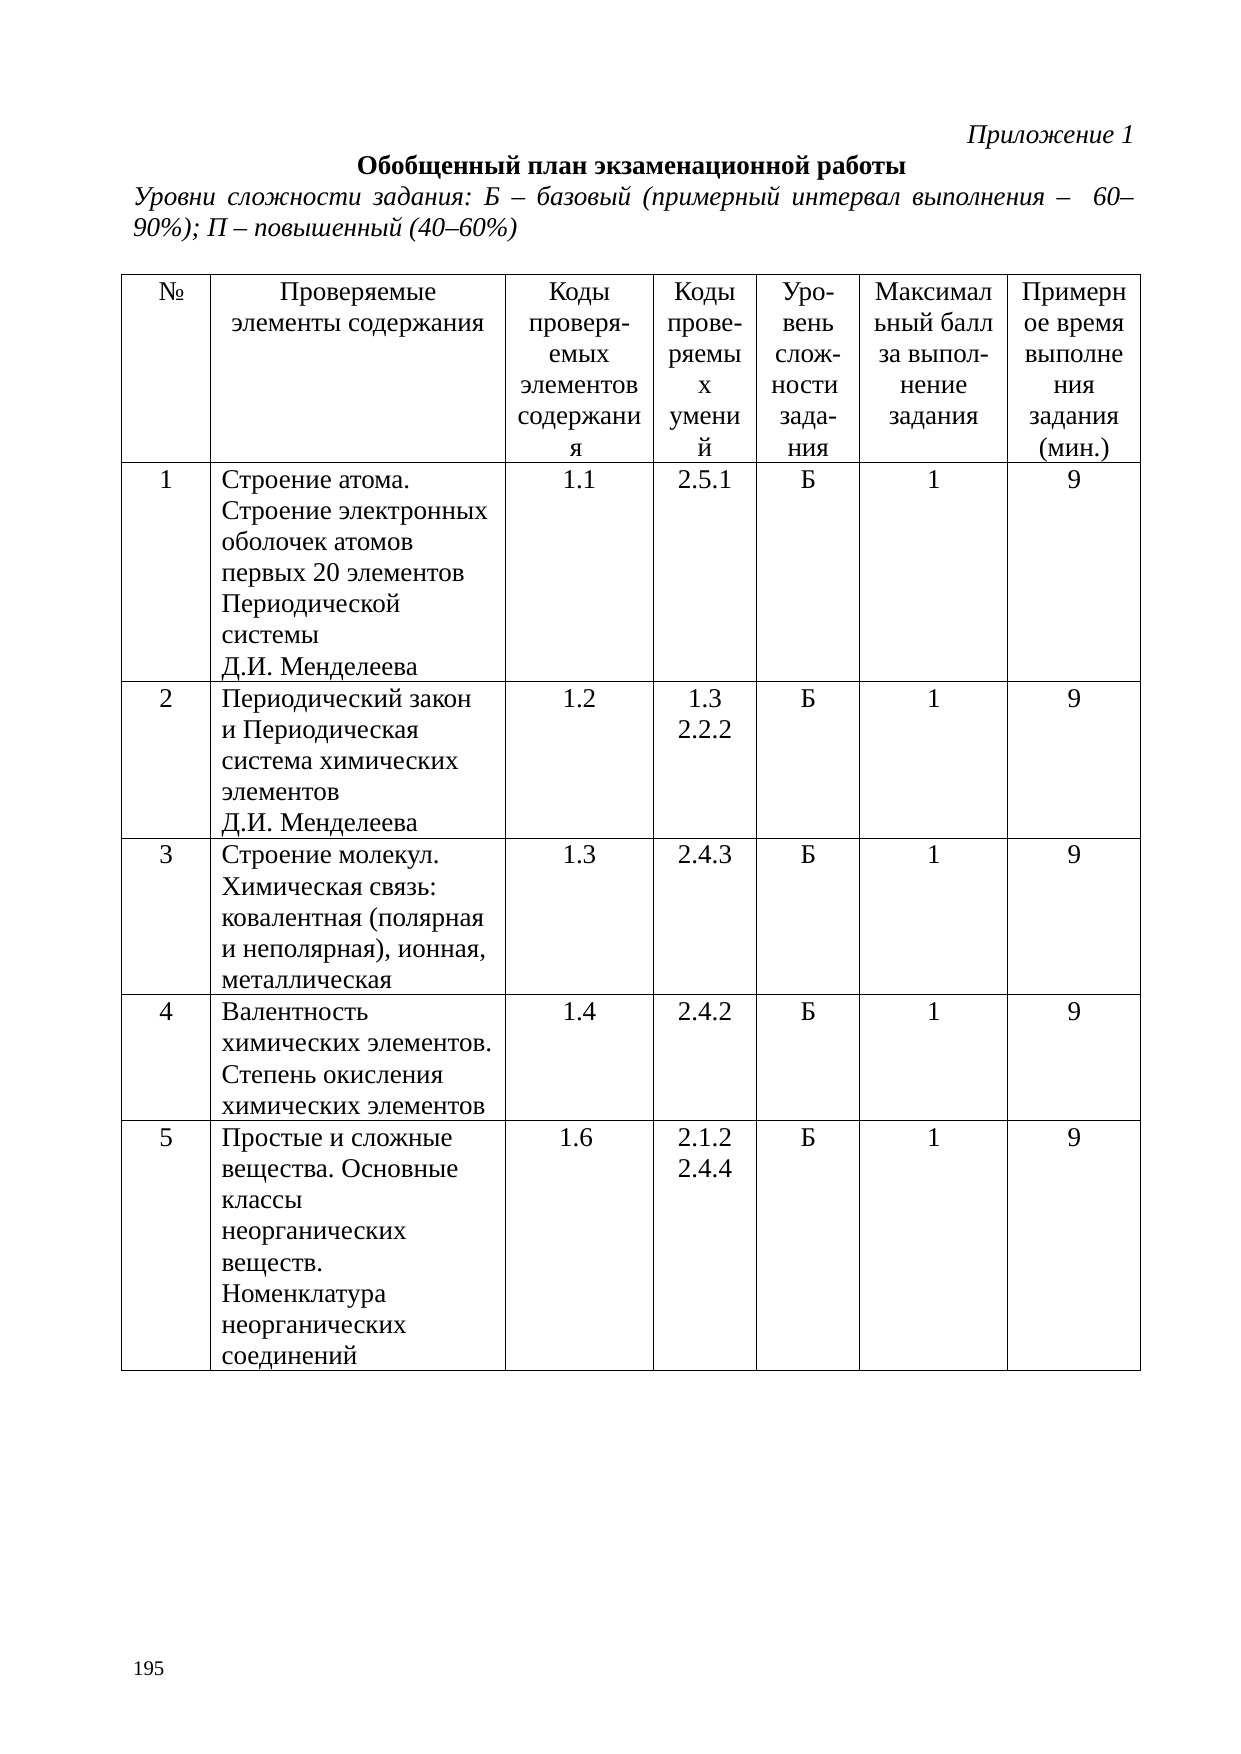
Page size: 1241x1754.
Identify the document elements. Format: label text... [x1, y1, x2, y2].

table_cell Б [757, 1121, 859, 1370]
table_cell 2.1.2 2.4.4 [654, 1121, 756, 1370]
table_cell 2 [122, 682, 210, 838]
table_cell 5 [122, 1121, 210, 1370]
table_cell Б [757, 839, 859, 994]
table_cell Б [757, 995, 859, 1120]
text Обобщенный план экзаменационной работы [133, 149, 1137, 180]
table_cell 1.2 [506, 682, 653, 838]
table_cell 1 [860, 995, 1007, 1120]
table_cell Строение молекул. Химическая связь: ковалентная (полярная и неполярная), ионная, металлическая [211, 839, 505, 994]
table_header Примерное время выполнения задания (мин.) [1008, 275, 1140, 462]
table_cell 9 [1008, 463, 1140, 681]
table_cell Периодический закон и Периодическая система химических элементов Д.И. Менделеева [211, 682, 505, 838]
text Уровни сложности задания: Б – базовый (примерный интервал выполнения – 60–90%); П – повышенный (40–60%) [133, 180, 1137, 243]
table_cell 2.4.2 [654, 995, 756, 1120]
table_cell 1.4 [506, 995, 653, 1120]
table_header Коды проверя-емых элементов содержания [506, 275, 653, 462]
table_cell 2.5.1 [654, 463, 756, 681]
table_cell 2.4.3 [654, 839, 756, 994]
table_cell 1.1 [506, 463, 653, 681]
table_header Максимальный балл за выпол-нение задания [860, 275, 1007, 462]
table_cell 1 [860, 682, 1007, 838]
table_cell Б [757, 682, 859, 838]
table_header № [122, 275, 210, 462]
text Приложение 1 [133, 118, 1137, 149]
table_cell Валентность химических элементов. Степень окисления химических элементов [211, 995, 505, 1120]
table_header Уро-вень слож-ности зада-ния [757, 275, 859, 462]
table_cell 1 [860, 463, 1007, 681]
table_cell 1 [122, 463, 210, 681]
table_cell 9 [1008, 682, 1140, 838]
table_cell 3 [122, 839, 210, 994]
table_cell 4 [122, 995, 210, 1120]
table_cell Простые и сложные вещества. Основные классы неорганических веществ. Номенклатура неорганических соединений [211, 1121, 505, 1370]
table_cell 9 [1008, 839, 1140, 994]
table_header Проверяемые элементы содержания [211, 275, 505, 462]
table_cell 1 [860, 839, 1007, 994]
table_cell 1 [860, 1121, 1007, 1370]
table_cell 9 [1008, 1121, 1140, 1370]
table_header Коды прове-ряемых умений [654, 275, 756, 462]
table_cell Строение атома. Строение электронных оболочек атомов первых 20 элементов Периодической системы Д.И. Менделеева [211, 463, 505, 681]
table_cell 1.3 2.2.2 [654, 682, 756, 838]
table_cell 1.3 [506, 839, 653, 994]
table_cell 9 [1008, 995, 1140, 1120]
table_cell 1.6 [506, 1121, 653, 1370]
table_cell Б [757, 463, 859, 681]
